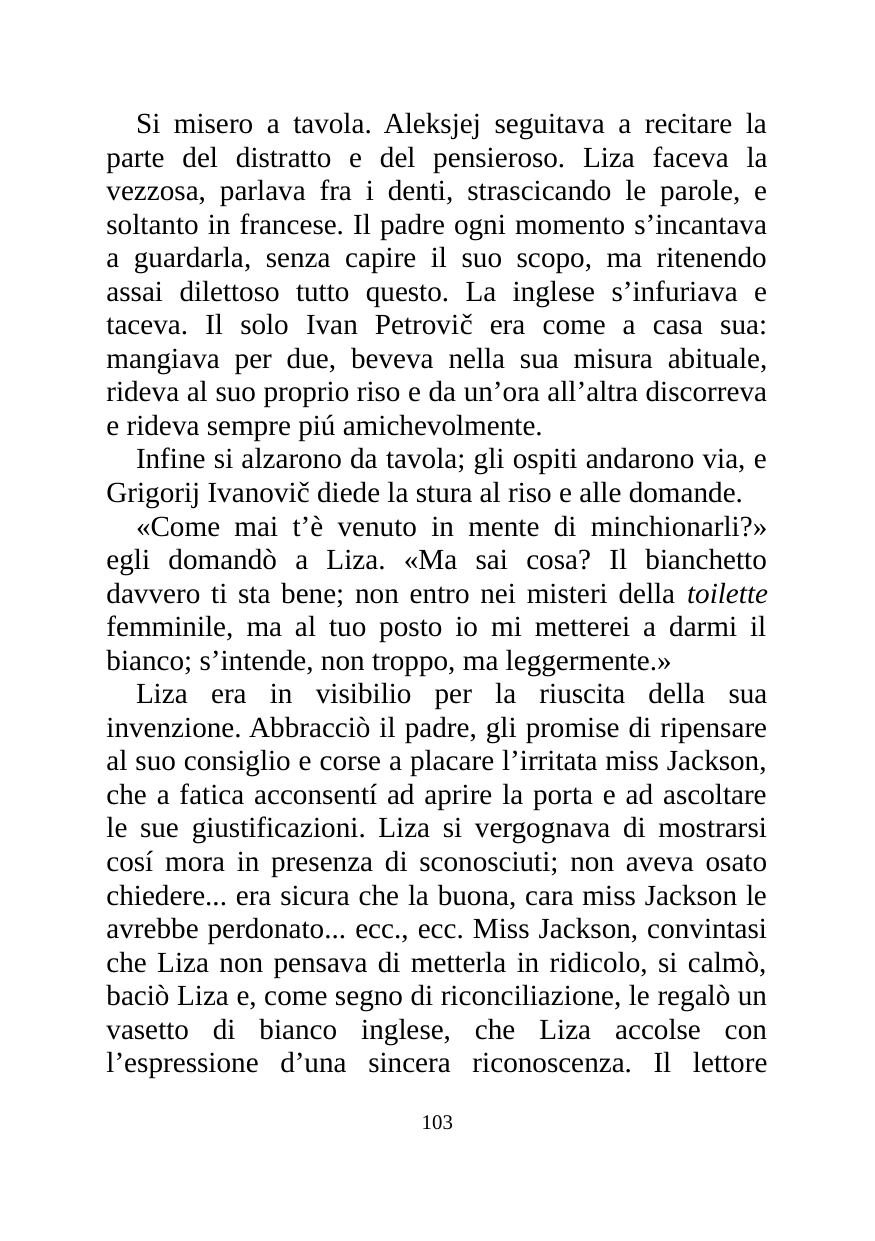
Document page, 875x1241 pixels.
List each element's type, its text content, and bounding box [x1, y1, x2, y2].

text Infine si alzarono da tavola; gli ospiti andarono via, e Grigorij Ivanovič diede la stura al riso e alle domande. [106, 442, 768, 509]
text «Come mai t’è venuto in mente di minchionarli?» egli domandò a Liza. «Ma sai cosa? Il bianchetto davvero ti sta bene; non entro nei misteri della toilette femminile, ma al tuo posto io mi metterei a darmi il bianco; s’intende, non troppo, ma leggermente.» [106, 509, 768, 676]
text Liza era in visibilio per la riuscita della sua invenzione. Abbracciò il padre, gli promise di ripensare al suo consiglio e corse a placare l’irritata miss Jackson, che a fatica acconsentí ad aprire la porta e ad ascoltare le sue giustificazioni. Liza si vergognava di mostrarsi cosí mora in presenza di sconosciuti; non aveva osato chiedere... era sicura che la buona, cara miss Jackson le avrebbe perdonato... ecc., ecc. Miss Jackson, convintasi che Liza non pensava di metterla in ridicolo, si calmò, baciò Liza e, come segno di riconciliazione, le regalò un vasetto di bianco inglese, che Liza accolse con l’espressione d’una sincera riconoscenza. Il lettore [106, 676, 768, 1079]
text Si misero a tavola. Aleksjej seguitava a recitare la parte del distratto e del pensieroso. Liza faceva la vezzosa, parlava fra i denti, strascicando le parole, e soltanto in francese. Il padre ogni momento s’incantava a guardarla, senza capire il suo scopo, ma ritenendo assai dilettoso tutto questo. La inglese s’infuriava e taceva. Il solo Ivan Petrovič era come a casa sua: mangiava per due, beveva nella sua misura abituale, rideva al suo proprio riso e da un’ora all’altra discorreva e rideva sempre piú amichevolmente. [106, 106, 768, 442]
